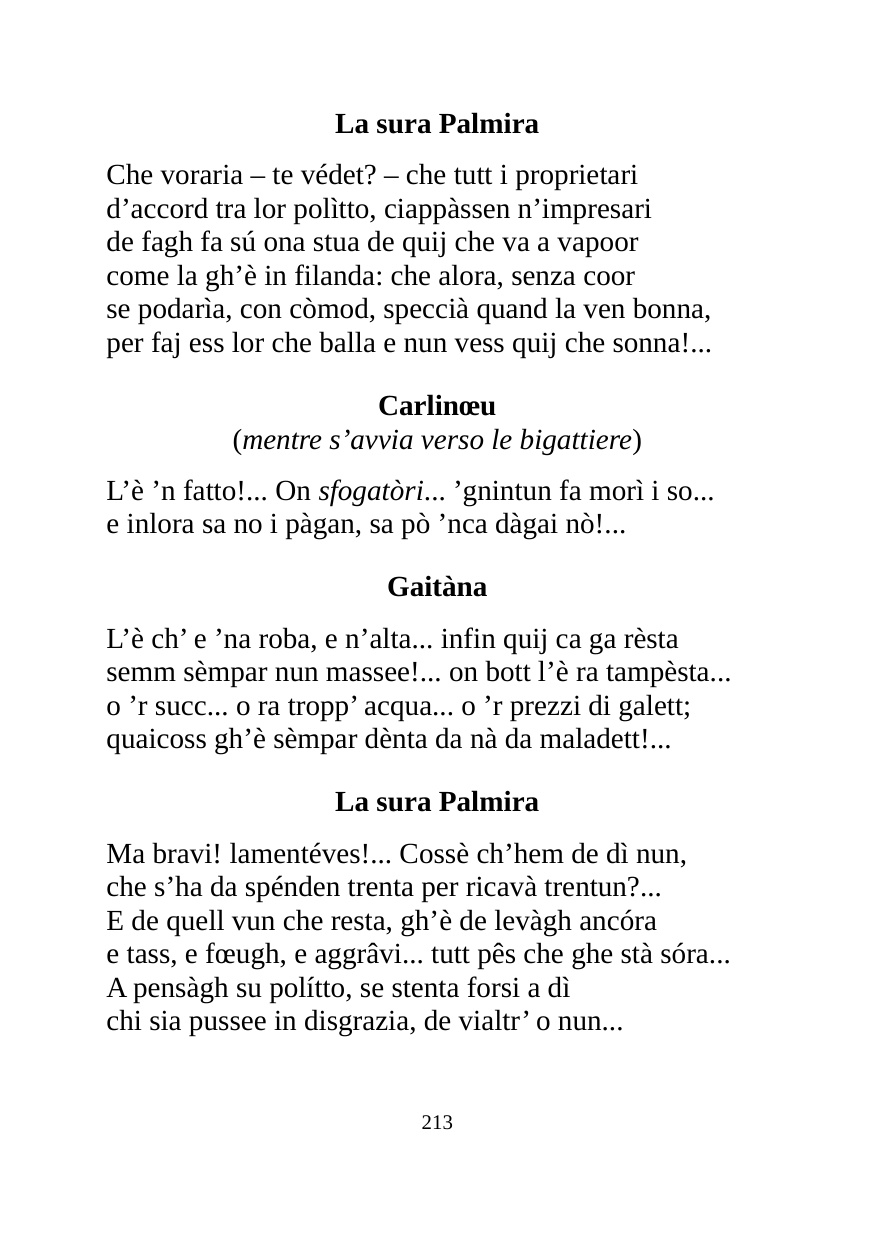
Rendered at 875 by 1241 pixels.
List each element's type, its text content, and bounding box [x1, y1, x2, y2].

text chi sia pussee in disgrazia, de vialtr’ o nun... [106, 1003, 768, 1037]
text come la gh’è in filanda: che alora, senza coor [106, 258, 768, 292]
text Che voraria – te védet? – che tutt i proprietari [106, 157, 768, 191]
text e inlora sa no i pàgan, sa pò ’nca dàgai nò!... [106, 507, 768, 540]
text o ’r succ... o ra tropp’ acqua... o ’r prezzi di galett; [106, 688, 768, 721]
text L’è ’n fatto!... On sfogatòri... ’gnintun fa morì i so... [106, 473, 768, 507]
text se podarìa, con còmod, speccià quand la ven bonna, [106, 292, 768, 325]
text La sura Palmira [106, 106, 768, 140]
text La sura Palmira [106, 784, 768, 818]
text Gaitàna [106, 569, 768, 603]
text che s’ha da spénden trenta per ricavà trentun?... [106, 869, 768, 903]
text L’è ch’ e ’na roba, e n’alta... infin quij ca ga rèsta [106, 621, 768, 654]
text Ma bravi! lamentéves!... Cossè ch’hem de dì nun, [106, 836, 768, 869]
text quaicoss gh’è sèmpar dènta da nà da maladett!... [106, 721, 768, 755]
text semm sèmpar nun massee!... on bott l’è ra tampèsta... [106, 654, 768, 688]
text E de quell vun che resta, gh’è de levàgh ancóra [106, 903, 768, 936]
text per faj ess lor che balla e nun vess quij che sonna!... [106, 325, 768, 359]
text A pensàgh su polítto, se stenta forsi a dì [106, 970, 768, 1003]
text de fagh fa sú ona stua de quij che va a vapoor [106, 224, 768, 258]
text Carlinœu (mentre s’avvia verso le bigattiere) [106, 388, 768, 455]
text e tass, e fœugh, e aggrâvi... tutt pês che ghe stà sóra... [106, 936, 768, 970]
text d’accord tra lor polìtto, ciappàssen n’impresari [106, 191, 768, 224]
